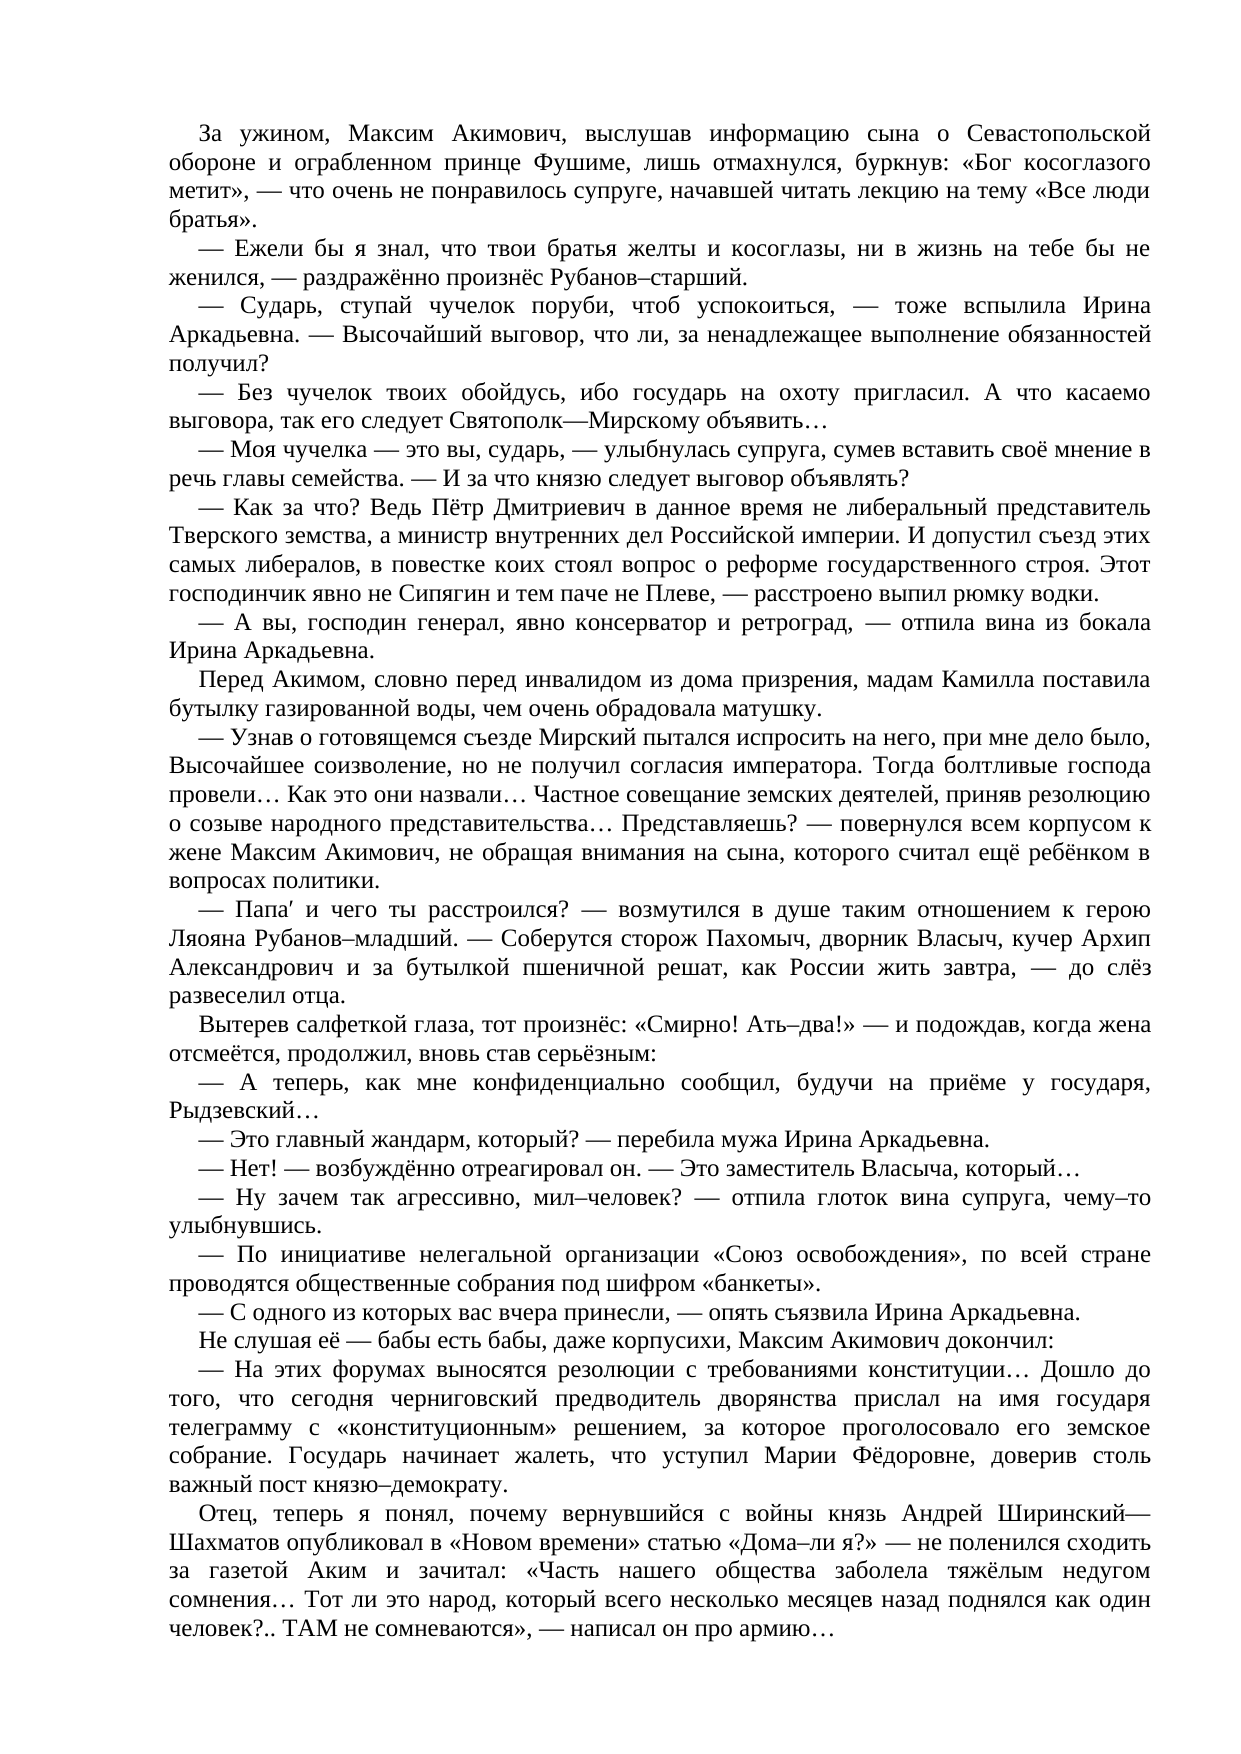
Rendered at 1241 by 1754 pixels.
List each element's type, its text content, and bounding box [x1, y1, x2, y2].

text — А теперь, как мне конфиденциально сообщил, будучи на приёме у государя, Рыдзевский… [169, 1067, 1152, 1124]
text — Это главный жандарм, который? — перебила мужа Ирина Аркадьевна. [169, 1124, 1152, 1153]
text — Ежели бы я знал, что твои братья желты и косоглазы, ни в жизнь на тебе бы не женился, — раздражённо произнёс Рубанов–старший. [169, 233, 1152, 291]
text Отец, теперь я понял, почему вернувшийся с войны князь Андрей Ширинский—Шахматов опубликовал в «Новом времени» статью «Дома–ли я?» — не поленился сходить за газетой Аким и зачитал: «Часть нашего общества заболела тяжёлым недугом сомнения… Тот ли это народ, который всего несколько месяцев назад поднялся как один человек?.. ТАМ не сомневаются», — написал он про армию… [169, 1498, 1152, 1642]
text Не слушая её — бабы есть бабы, даже корпусихи, Максим Акимович докончил: [169, 1326, 1152, 1354]
text Перед Акимом, словно перед инвалидом из дома призрения, мадам Камилла поставила бутылку газированной воды, чем очень обрадовала матушку. [169, 664, 1152, 722]
text — Без чучелок твоих обойдусь, ибо государь на охоту пригласил. А что касаемо выговора, так его следует Святополк—Мирскому объявить… [169, 377, 1152, 434]
text — По инициативе нелегальной организации «Союз освобождения», по всей стране проводятся общественные собрания под шифром «банкеты». [169, 1239, 1152, 1297]
text — Как за что? Ведь Пётр Дмитриевич в данное время не либеральный представитель Тверского земства, а министр внутренних дел Российской империи. И допустил съезд этих самых либералов, в повестке коих стоял вопрос о реформе государственного строя. Этот господинчик явно не Сипягин и тем паче не Плеве, — расстроено выпил рюмку водки. [169, 492, 1152, 607]
text — Ну зачем так агрессивно, мил–человек? — отпила глоток вина супруга, чему–то улыбнувшись. [169, 1182, 1152, 1239]
text — Моя чучелка — это вы, сударь, — улыбнулась супруга, сумев вставить своё мнение в речь главы семейства. — И за что князю следует выговор объявлять? [169, 434, 1152, 492]
text — С одного из которых вас вчера принесли, — опять съязвила Ирина Аркадьевна. [169, 1297, 1152, 1326]
text — Сударь, ступай чучелок поруби, чтоб успокоиться, — тоже вспылила Ирина Аркадьевна. — Высочайший выговор, что ли, за ненадлежащее выполнение обязанностей получил? [169, 291, 1152, 377]
text — Узнав о готовящемся съезде Мирский пытался испросить на него, при мне дело было, Высочайшее соизволение, но не получил согласия императора. Тогда болтливые господа провели… Как это они назвали… Частное совещание земских деятелей, приняв резолюцию о созыве народного представительства… Представляешь? — повернулся всем корпусом к жене Максим Акимович, не обращая внимания на сына, которого считал ещё ребёнком в вопросах политики. [169, 722, 1152, 894]
text — Папа′ и чего ты расстроился? — возмутился в душе таким отношением к герою Ляояна Рубанов–младший. — Соберутся сторож Пахомыч, дворник Власыч, кучер Архип Александрович и за бутылкой пшеничной решат, как России жить завтра, — до слёз развеселил отца. [169, 894, 1152, 1009]
text За ужином, Максим Акимович, выслушав информацию сына о Севастопольской обороне и ограбленном принце Фушиме, лишь отмахнулся, буркнув: «Бог косоглазого метит», — что очень не понравилось супруге, начавшей читать лекцию на тему «Все люди братья». [169, 118, 1152, 233]
text — Нет! — возбуждённо отреагировал он. — Это заместитель Власыча, который… [169, 1153, 1152, 1182]
text Вытерев салфеткой глаза, тот произнёс: «Смирно! Ать–два!» — и подождав, когда жена отсмеётся, продолжил, вновь став серьёзным: [169, 1009, 1152, 1067]
text — На этих форумах выносятся резолюции с требованиями конституции… Дошло до того, что сегодня черниговский предводитель дворянства прислал на имя государя телеграмму с «конституционным» решением, за которое проголосовало его земское собрание. Государь начинает жалеть, что уступил Марии Фёдоровне, доверив столь важный пост князю–демократу. [169, 1354, 1152, 1498]
text — А вы, господин генерал, явно консерватор и ретроград, — отпила вина из бокала Ирина Аркадьевна. [169, 607, 1152, 664]
